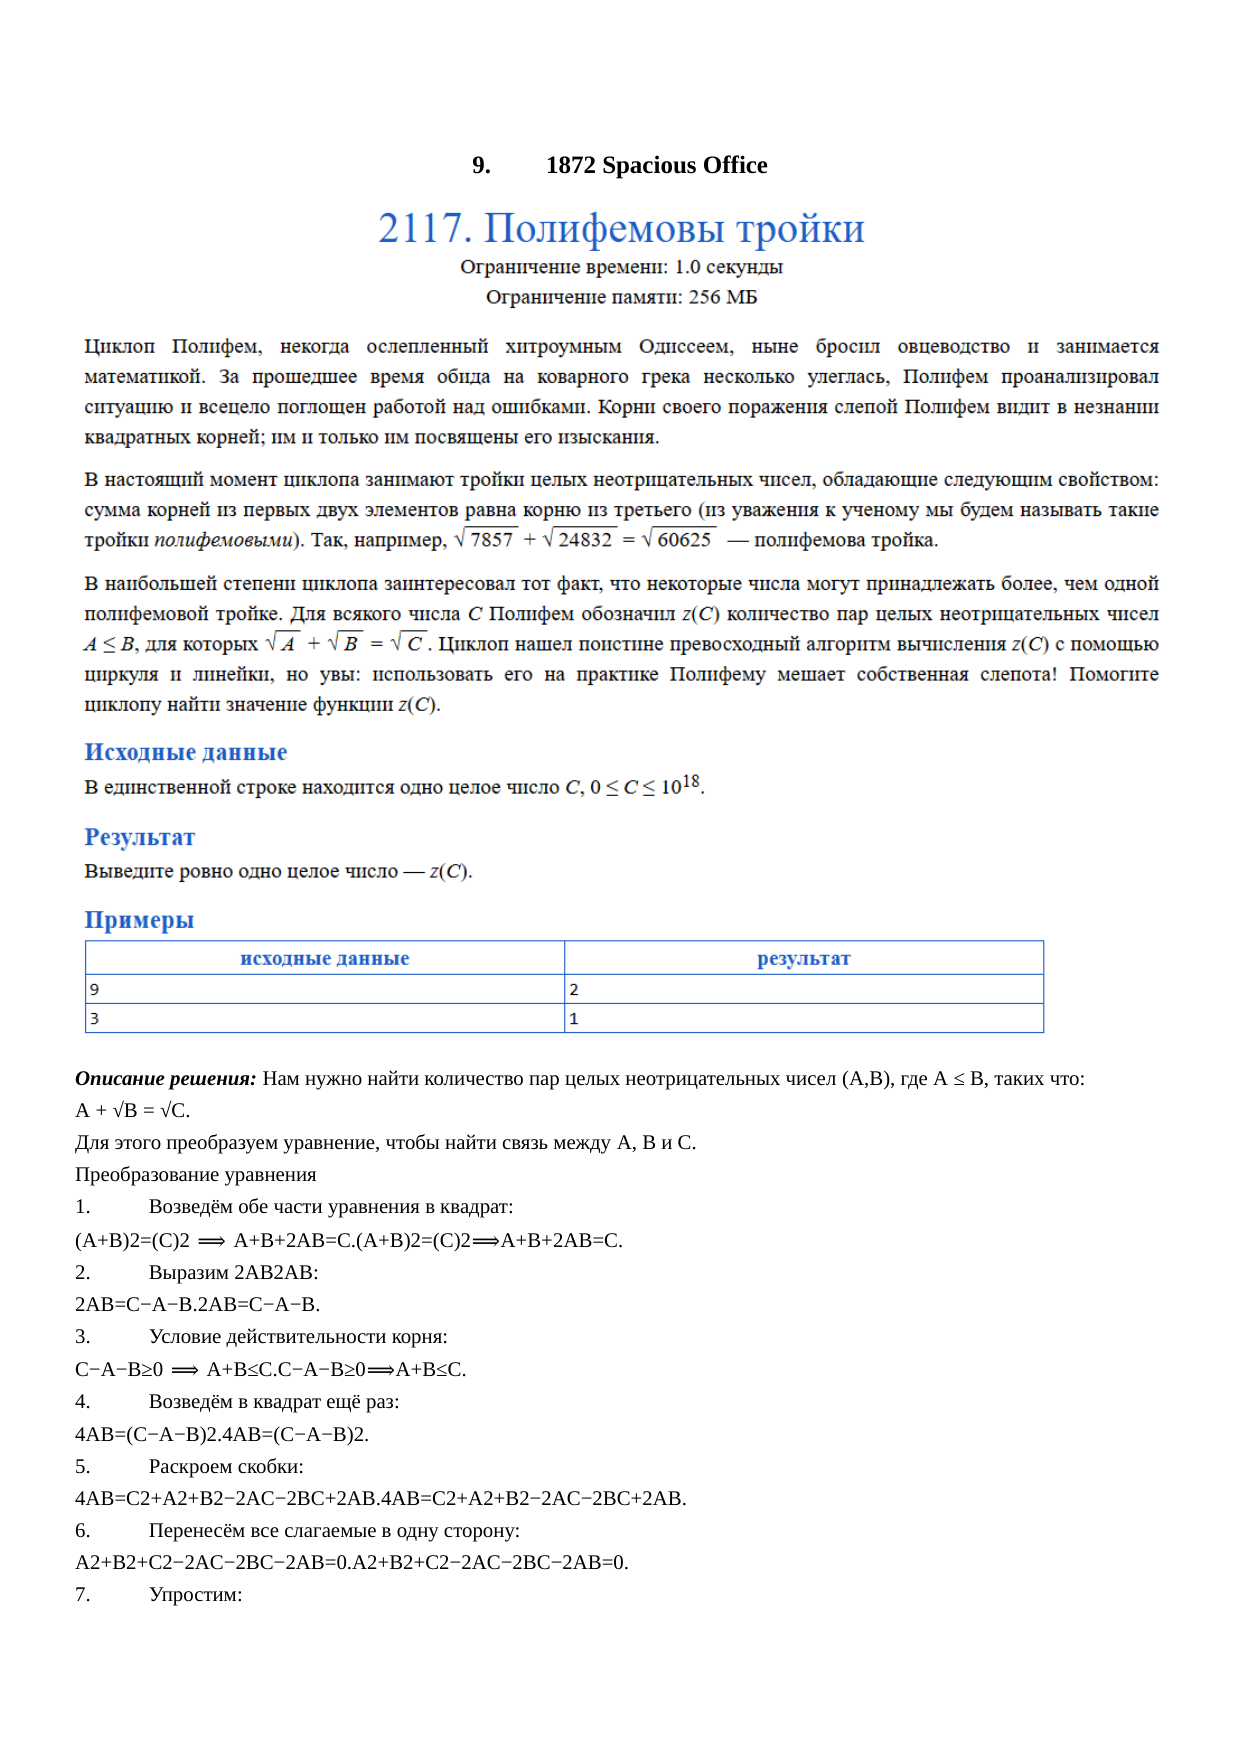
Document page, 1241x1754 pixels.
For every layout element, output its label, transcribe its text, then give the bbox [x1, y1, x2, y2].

text (A+B)2=(C)2 ⟹ A+B+2AB=C.(A​+B​)2=(C​)2⟹A+B+2AB​=C. [75, 1227, 1172, 1252]
list Упростим: [75, 1582, 1172, 1606]
list Выразим 2AB2AB​: [75, 1260, 1172, 1284]
list Раскроем скобки: [75, 1454, 1172, 1478]
text 2AB=C−A−B.2AB​=C−A−B. [75, 1292, 1172, 1316]
text C−A−B≥0 ⟹ A+B≤C.C−A−B≥0⟹A+B≤C. [75, 1356, 1172, 1381]
list Возведём обе части уравнения в квадрат: [75, 1194, 1172, 1218]
list Перенесём все слагаемые в одну сторону: [75, 1518, 1172, 1542]
text 4AB=C2+A2+B2−2AC−2BC+2AB.4AB=C2+A2+B2−2AC−2BC+2AB. [75, 1486, 1172, 1510]
list Возведём в квадрат ещё раз: [75, 1389, 1172, 1413]
text A​ + √B ​= √C​. [75, 1098, 1172, 1122]
text Описание решения: Нам нужно найти количество пар целых неотрицательных чисел (A,B), где A ≤ B, таких что: [75, 1066, 1172, 1090]
subtitle 1872 Spacious Office [75, 150, 1165, 179]
text 4AB=(C−A−B)2.4AB=(C−A−B)2. [75, 1422, 1172, 1446]
text A2+B2+C2−2AC−2BC−2AB=0.A2+B2+C2−2AC−2BC−2AB=0. [75, 1550, 1172, 1574]
text Преобразование уравнения [75, 1162, 1172, 1186]
list Условие действительности корня: [75, 1324, 1172, 1348]
text Для этого преобразуем уравнение, чтобы найти связь между A, B и C. [75, 1130, 1172, 1154]
